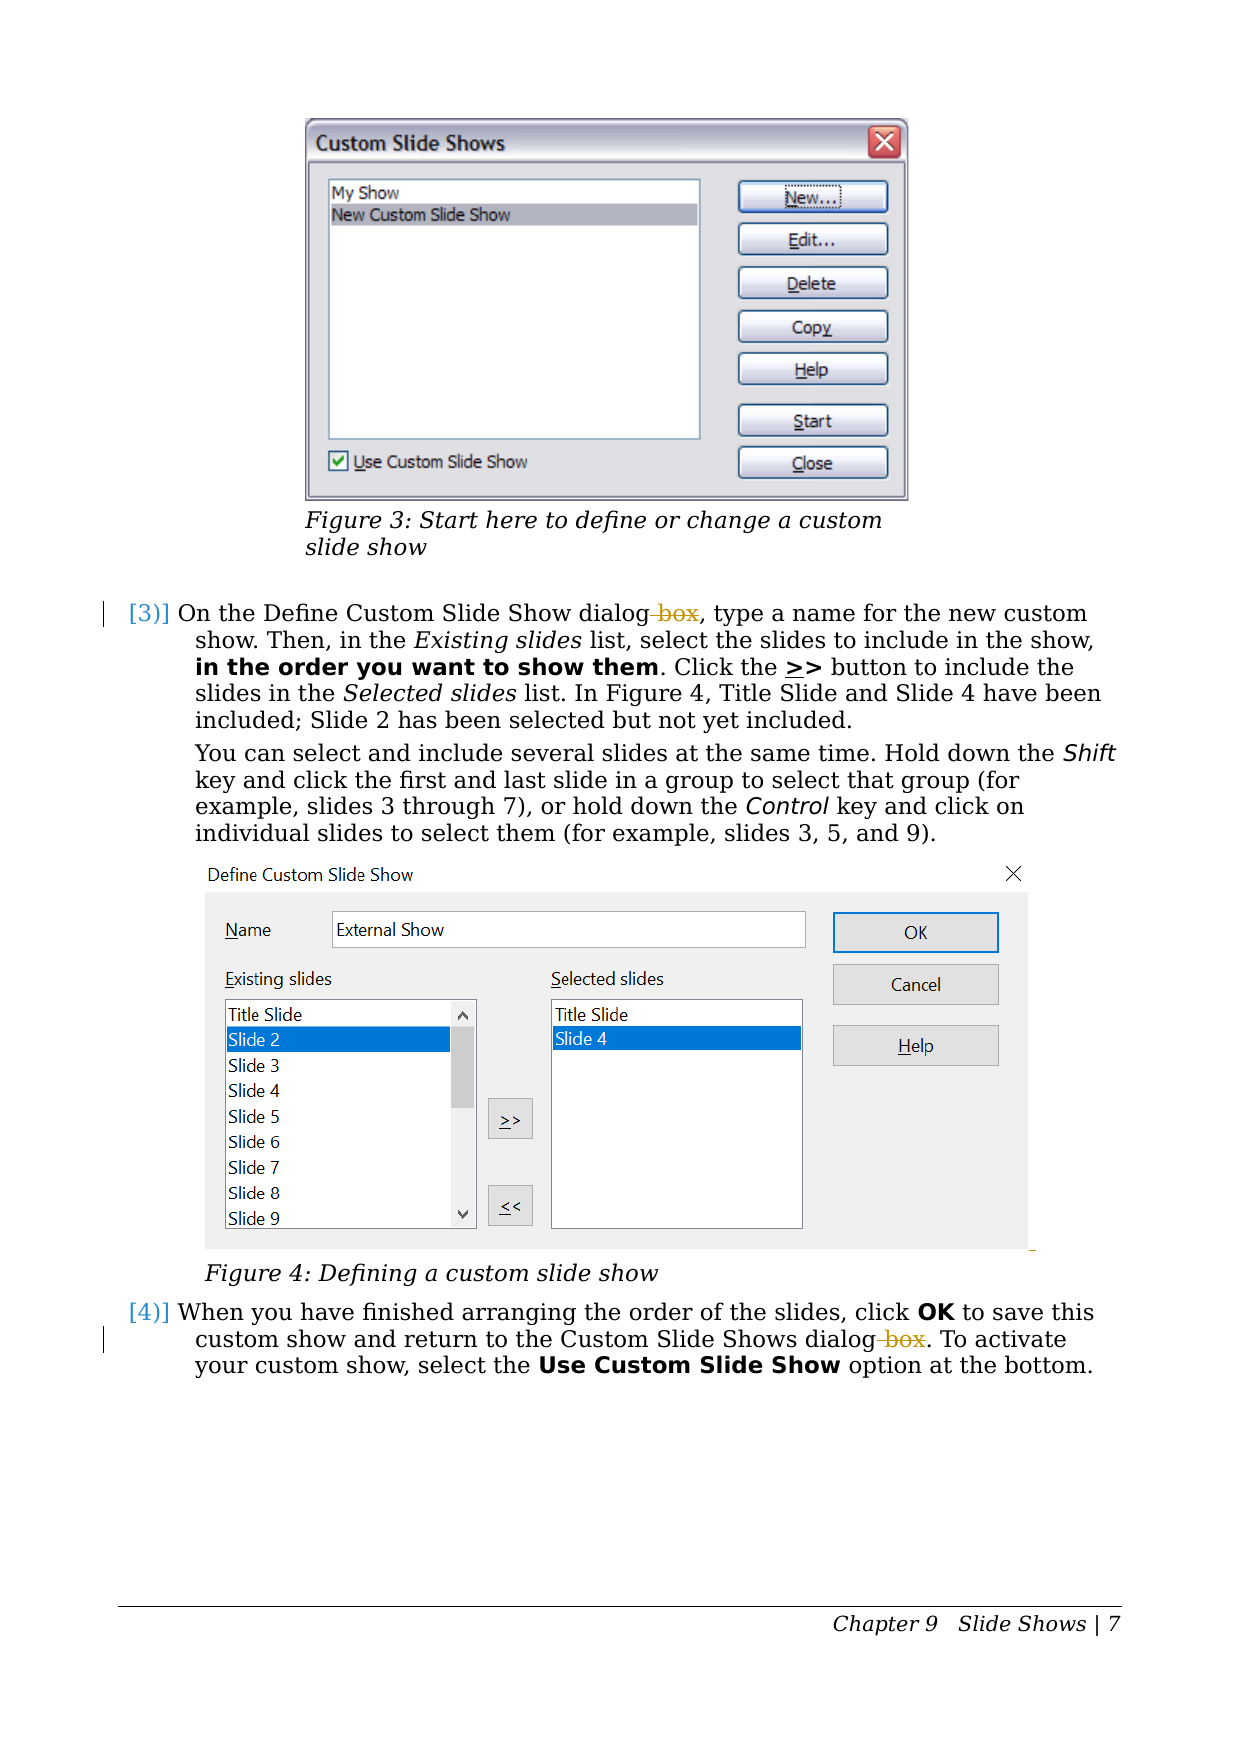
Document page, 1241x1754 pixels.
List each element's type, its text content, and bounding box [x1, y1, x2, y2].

list When you have finished arranging the order of the slides, click OK to save this custom show and return to the Custom Slide Shows dialog. To activate your custom show, select the Use Custom Slide Show option at the bottom. [177, 1299, 1122, 1379]
text Figure 4: Defining a custom slide show [205, 1260, 1036, 1287]
picture [204, 859, 1029, 1249]
list You can select and include several slides at the same time. Hold down the Shift key and click the first and last slide in a group to select that group (for example, slides 3 through 7), or hold down the Control key and click on individual slides to select them (for example, slides 3, 5, and 9). [195, 740, 1122, 847]
list On the Define Custom Slide Show dialog, type a name for the new custom show. Then, in the Existing slides list, select the slides to include in the show, in the order you want to show them. Click the >> button to include the slides in the Selected slides list. In Figure 4, Title Slide and Slide 4 have been included; Slide 2 has been selected but not yet included. [177, 601, 1122, 734]
picture [305, 118, 909, 501]
text Figure 3: Start here to define or change a custom slide show [305, 507, 935, 561]
